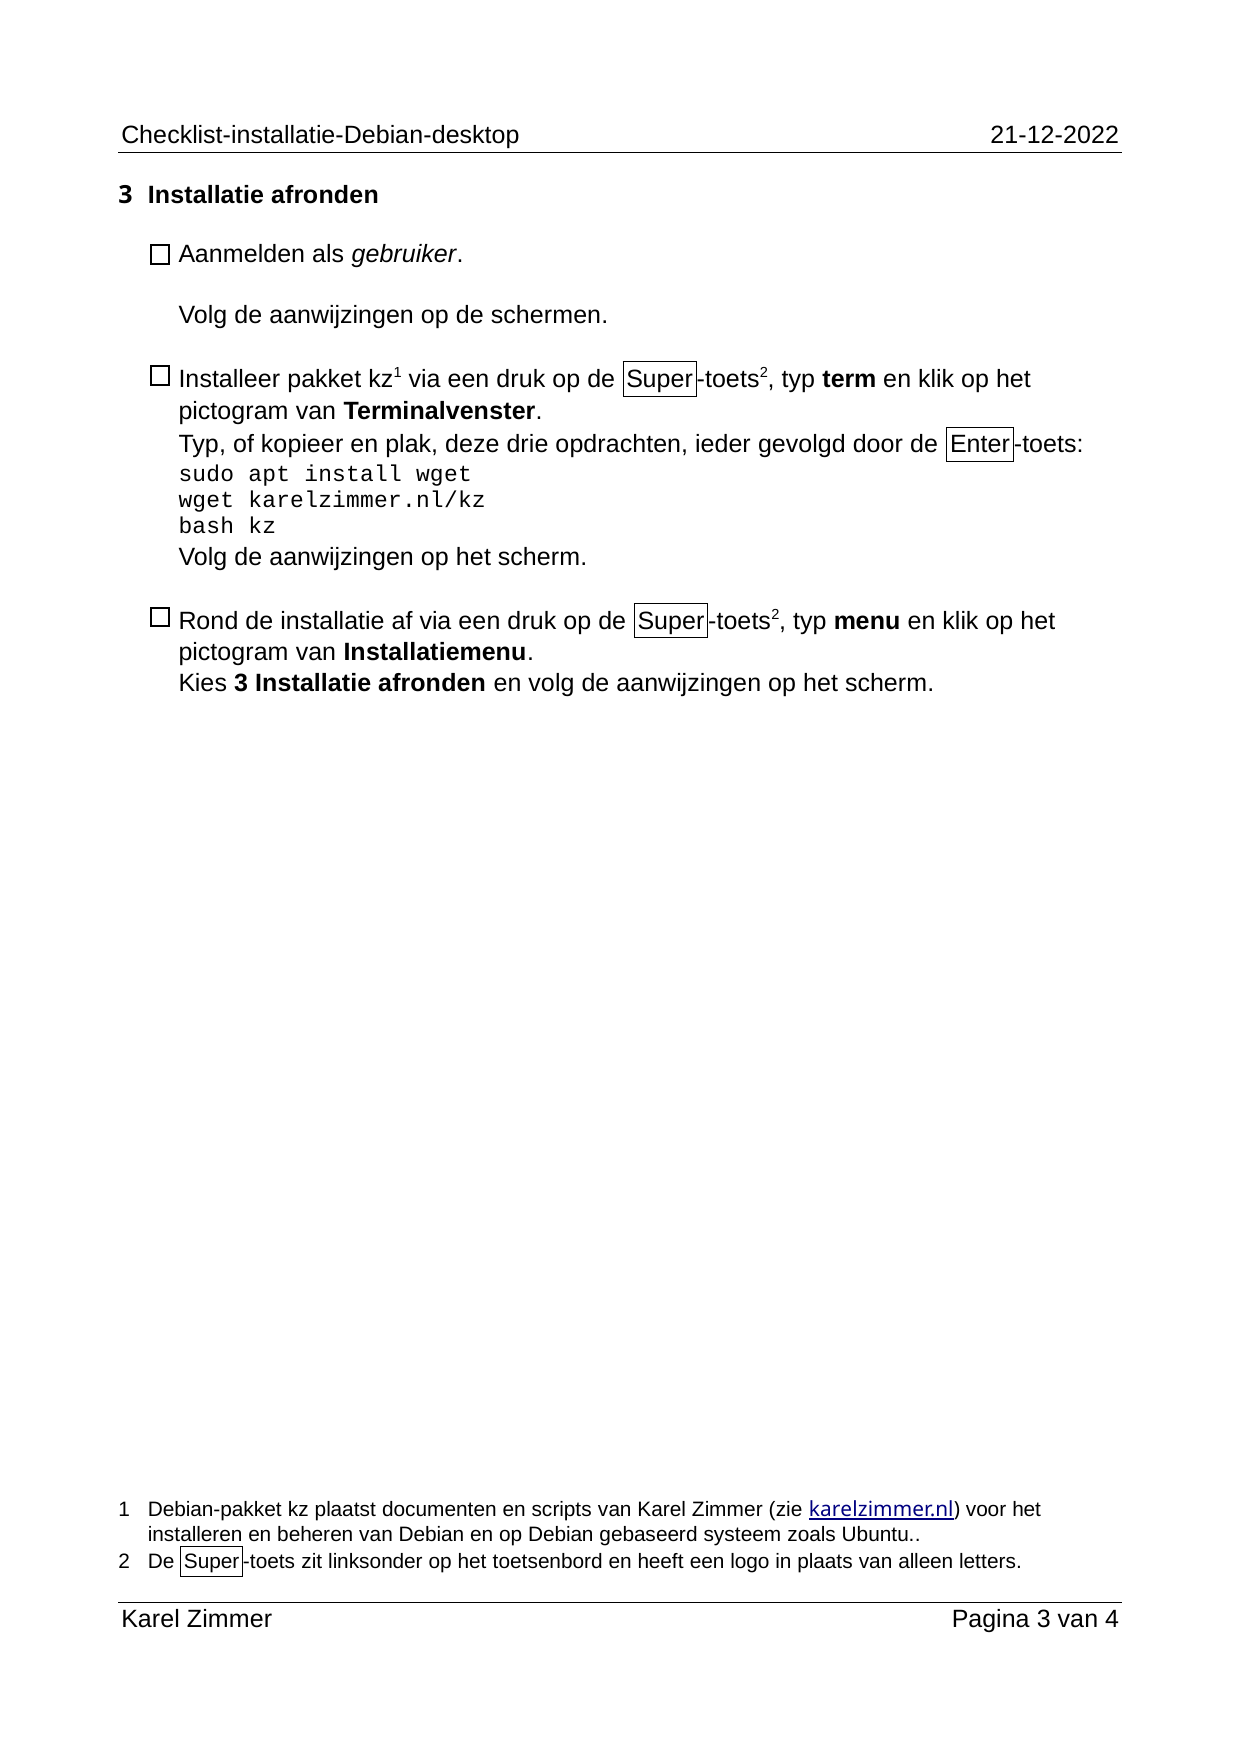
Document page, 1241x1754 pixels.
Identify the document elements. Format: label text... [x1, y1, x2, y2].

table_cell [141, 300, 177, 330]
table_cell [141, 360, 177, 426]
list Installatie afronden [118, 177, 1122, 211]
table_cell Rond de installatie af via een druk op de Super-toets2, typ menu en klik op het pictogram van Installatiemenu. [177, 602, 1121, 667]
table_cell [141, 602, 177, 667]
table_cell [141, 426, 177, 541]
table_cell Kies 3 Installatie afronden en volg de aanwijzingen op het scherm. [177, 667, 1121, 698]
table_cell Volg de aanwijzingen op het scherm. [177, 541, 1121, 572]
table_cell [177, 330, 1121, 360]
table_cell [141, 572, 177, 602]
table_cell Volg de aanwijzingen op de schermen. [177, 300, 1121, 330]
table_cell Typ, of kopieer en plak, deze drie opdrachten, ieder gevolgd door de Enter-toets: sudo apt install wget wget karelzimmer.nl/kz bash kz [177, 426, 1121, 541]
table_cell [177, 269, 1121, 300]
table_cell [141, 541, 177, 572]
table_cell [141, 269, 177, 300]
table_cell [141, 330, 177, 360]
table_cell [177, 572, 1121, 602]
table_header Aanmelden als gebruiker. [177, 239, 1121, 269]
table_cell [141, 667, 177, 698]
table_cell Installeer pakket kz via een druk op de Super-toets, typ term en klik op het pictogram van Terminalvenster. [177, 360, 1121, 426]
table_header [141, 239, 177, 269]
